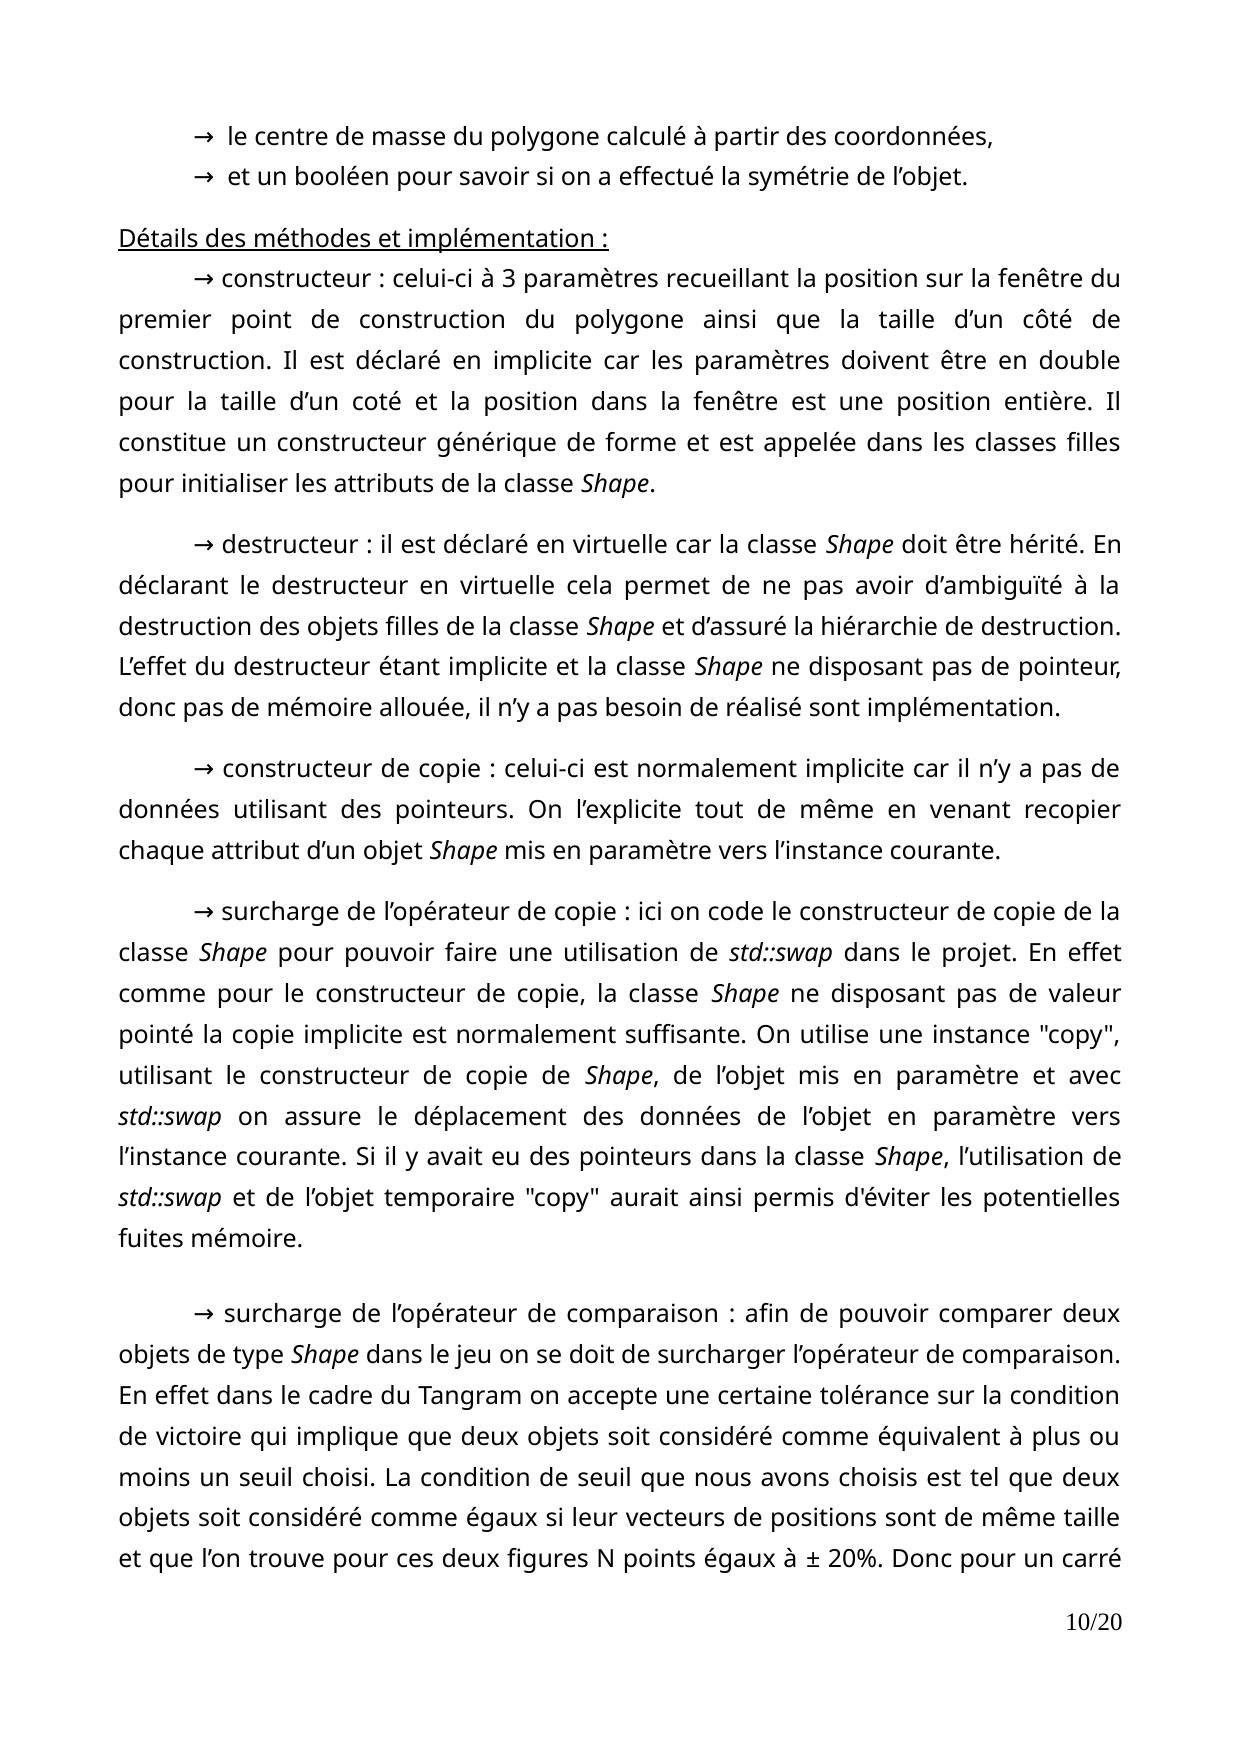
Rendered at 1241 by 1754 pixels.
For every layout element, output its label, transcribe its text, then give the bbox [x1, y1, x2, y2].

text → surcharge de l’opérateur de comparaison : afin de pouvoir comparer deux objets de type Shape dans le jeu on se doit de surcharger l’opérateur de comparaison. En effet dans le cadre du Tangram on accepte une certaine tolérance sur la condition de victoire qui implique que deux objets soit considéré comme équivalent à plus ou moins un seuil choisi. La condition de seuil que nous avons choisis est tel que deux objets soit considéré comme égaux si leur vecteurs de positions sont de même taille et que l’on trouve pour ces deux figures N points égaux à ± 20%. Donc pour un carré [118, 1296, 1122, 1575]
text → constructeur de copie : celui-ci est normalement implicite car il n’y a pas de données utilisant des pointeurs. On l’explicite tout de même en venant recopier chaque attribut d’un objet Shape mis en paramètre vers l’instance courante. [118, 751, 1122, 867]
text → le centre de masse du polygone calculé à partir des coordonnées, [118, 118, 1122, 152]
text → et un booléen pour savoir si on a effectué la symétrie de l’objet. [118, 159, 1122, 193]
text → destructeur : il est déclaré en virtuelle car la classe Shape doit être hérité. En déclarant le destructeur en virtuelle cela permet de ne pas avoir d’ambiguïté à la destruction des objets filles de la classe Shape et d’assuré la hiérarchie de destruction. L’effet du destructeur étant implicite et la classe Shape ne disposant pas de pointeur, donc pas de mémoire allouée, il n’y a pas besoin de réalisé sont implémentation. [118, 526, 1122, 724]
text → surcharge de l’opérateur de copie : ici on code le constructeur de copie de la classe Shape pour pouvoir faire une utilisation de std::swap dans le projet. En effet comme pour le constructeur de copie, la classe Shape ne disposant pas de valeur pointé la copie implicite est normalement suffisante. On utilise une instance "copy", utilisant le constructeur de copie de Shape, de l’objet mis en paramètre et avec std::swap on assure le déplacement des données de l’objet en paramètre vers l’instance courante. Si il y avait eu des pointeurs dans la classe Shape, l’utilisation de std::swap et de l’objet temporaire "copy" aurait ainsi permis d'éviter les potentielles fuites mémoire. [118, 894, 1122, 1255]
text Détails des méthodes et implémentation : [118, 220, 1122, 254]
text → constructeur : celui-ci à 3 paramètres recueillant la position sur la fenêtre du premier point de construction du polygone ainsi que la taille d’un côté de construction. Il est déclaré en implicite car les paramètres doivent être en double pour la taille d’un coté et la position dans la fenêtre est une position entière. Il constitue un constructeur générique de forme et est appelée dans les classes filles pour initialiser les attributs de la classe Shape. [118, 261, 1122, 499]
